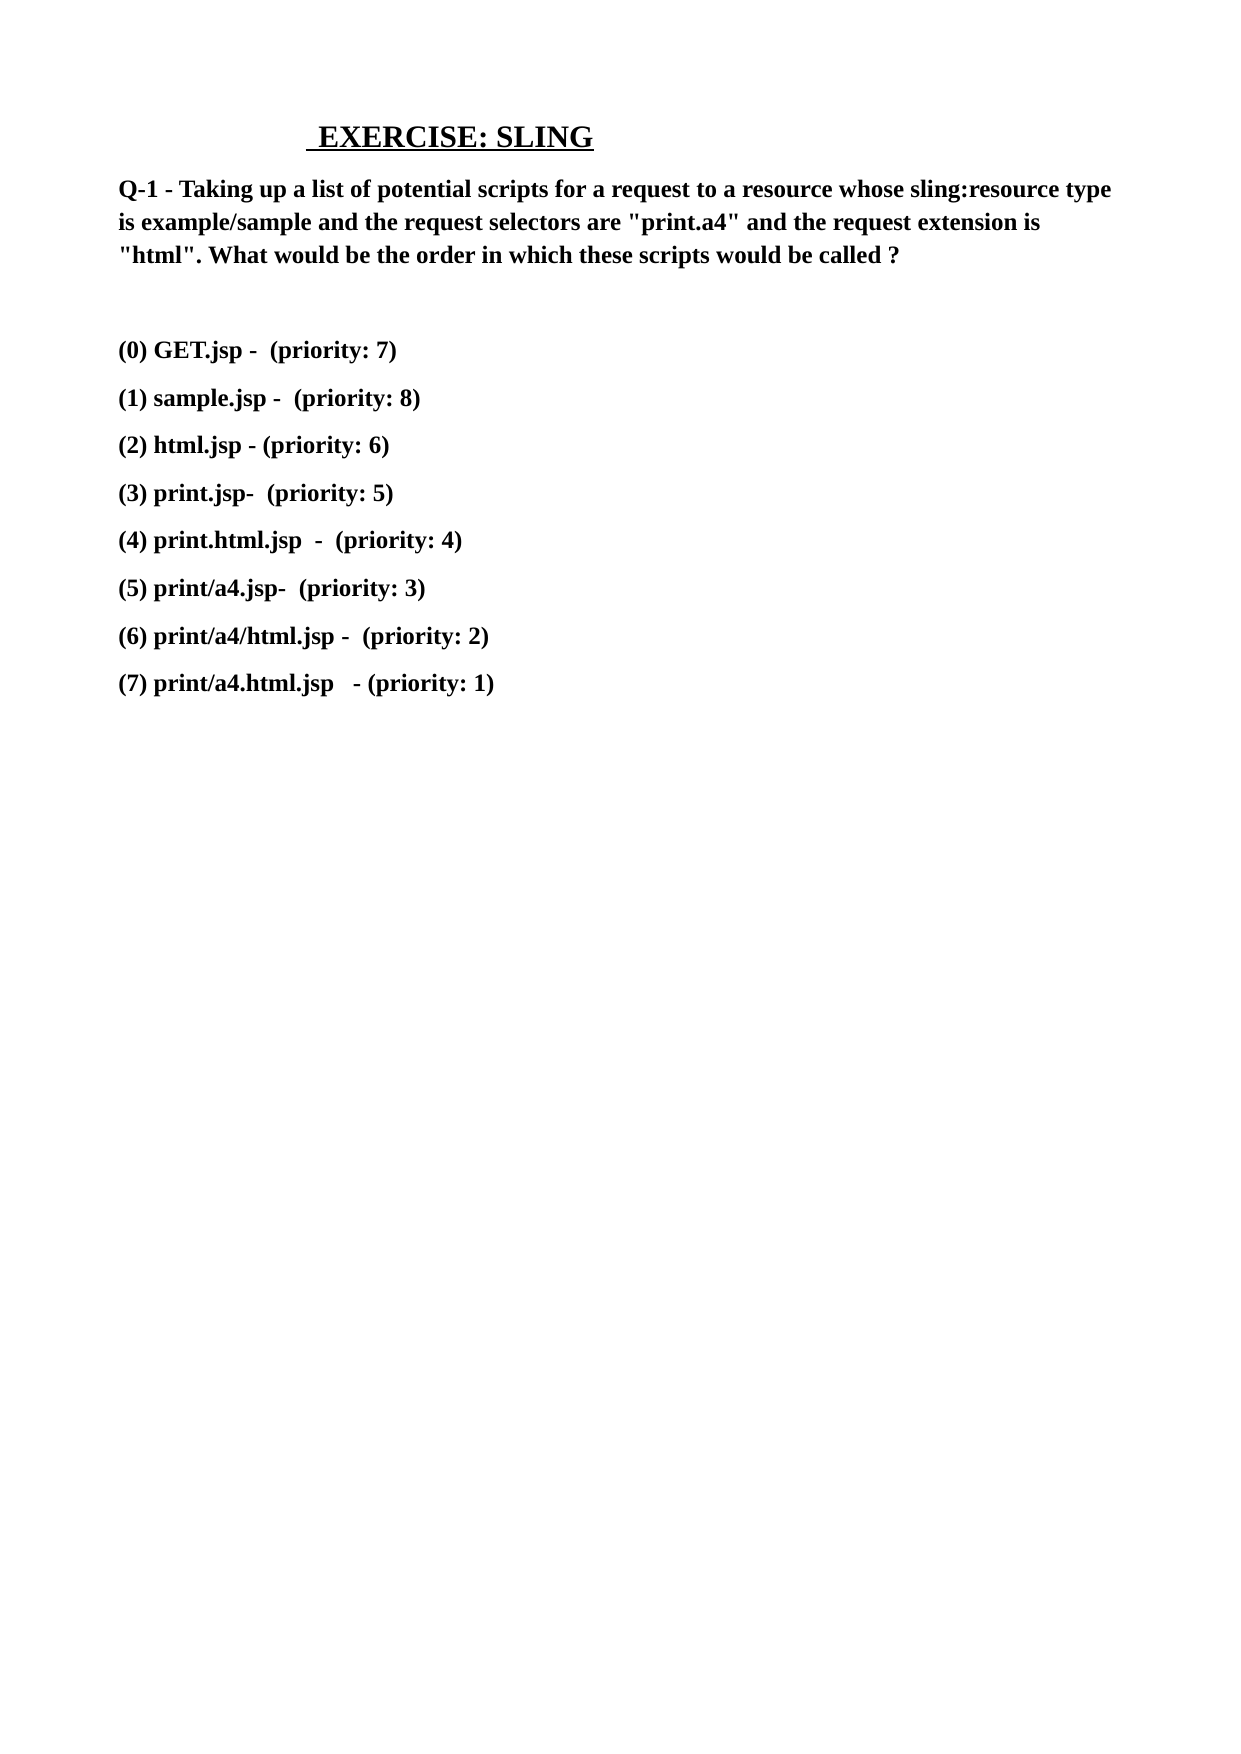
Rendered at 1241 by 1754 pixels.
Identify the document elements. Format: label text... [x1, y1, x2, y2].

text (0) GET.jsp - (priority: 7) [118, 335, 1122, 364]
text EXERCISE: SLING [118, 118, 1122, 154]
text (5) print/a4.jsp- (priority: 3) [118, 573, 1122, 602]
text (2) html.jsp - (priority: 6) [118, 430, 1122, 459]
text Q-1 - Taking up a list of potential scripts for a request to a resource whose sling:resource type is example/sample and the request selectors are "print.a4" and the request extension is "html". What would be the order in which these scripts would be called ? [118, 174, 1122, 269]
text (7) print/a4.html.jsp - (priority: 1) [118, 668, 1122, 697]
text (1) sample.jsp - (priority: 8) [118, 383, 1122, 412]
text (4) print.html.jsp - (priority: 4) [118, 526, 1122, 554]
text (3) print.jsp- (priority: 5) [118, 478, 1122, 507]
text (6) print/a4/html.jsp - (priority: 2) [118, 621, 1122, 649]
